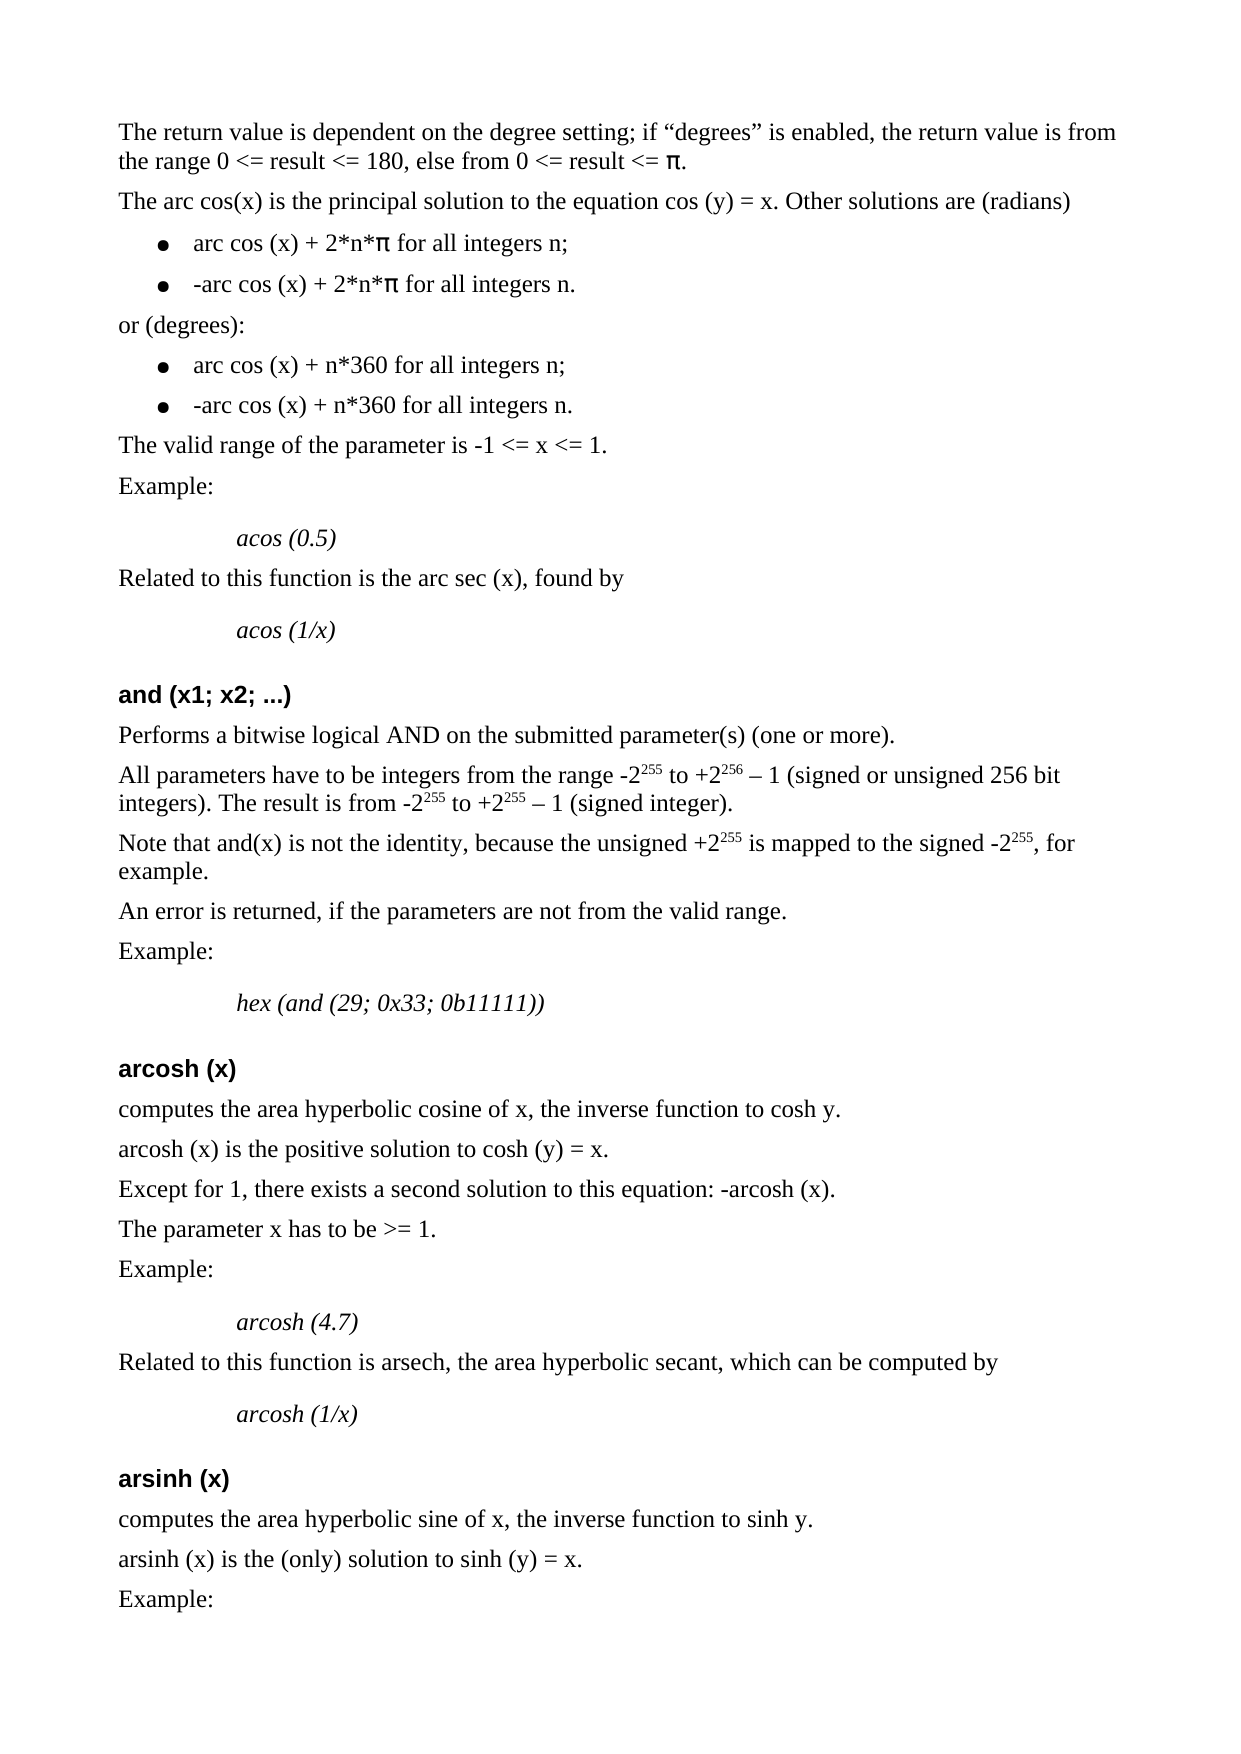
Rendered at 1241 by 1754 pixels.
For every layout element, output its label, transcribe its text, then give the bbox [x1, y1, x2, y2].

text All parameters have to be integers from the range -2255 to +2256 – 1 (signed or unsigned 256 bit integers). The result is from -2255 to +2255 – 1 (signed integer). [118, 761, 1122, 817]
text acos (1/x) [236, 616, 1122, 644]
text Example: [118, 1256, 1122, 1283]
text computes the area hyperbolic sine of x, the inverse function to sinh y. [118, 1505, 1122, 1533]
text arsinh (x) is the (only) solution to sinh (y) = x. [118, 1545, 1122, 1573]
text The arc cos(x) is the principal solution to the equation cos (y) = x. Other solutions are (radians) [118, 187, 1122, 215]
list -arc cos (x) + 2*n*π for all integers n. [156, 269, 1122, 298]
text Example: [118, 1585, 1122, 1613]
text arcosh (x) is the positive solution to cosh (y) = x. [118, 1135, 1122, 1163]
text The valid range of the parameter is -1 <= x <= 1. [118, 432, 1122, 459]
text Except for 1, there exists a second solution to this equation: -arcosh (x). [118, 1175, 1122, 1203]
text Related to this function is the arc sec (x), found by [118, 564, 1122, 592]
text hex (and (29; 0x33; 0b11111)) [236, 989, 1122, 1017]
text Performs a bitwise logical AND on the submitted parameter(s) (one or more). [118, 721, 1122, 749]
list arc cos (x) + 2*n*π for all integers n; [156, 228, 1122, 257]
text Related to this function is arsech, the area hyperbolic secant, which can be computed by [118, 1348, 1122, 1375]
text computes the area hyperbolic cosine of x, the inverse function to cosh y. [118, 1095, 1122, 1122]
text Example: [118, 472, 1122, 499]
text The parameter x has to be >= 1. [118, 1215, 1122, 1243]
list -arc cos (x) + n*360 for all integers n. [156, 391, 1122, 419]
text Note that and(x) is not the identity, because the unsigned +2255 is mapped to the signed -2255, for example. [118, 829, 1122, 885]
text The return value is dependent on the degree setting; if “degrees” is enabled, the return value is from the range 0 <= result <= 180, else from 0 <= result <= π. [118, 118, 1122, 175]
text or (degrees): [118, 311, 1122, 339]
text acos (0.5) [236, 524, 1122, 552]
subtitle arsinh (x) [118, 1465, 1122, 1492]
text arcosh (1/x) [236, 1400, 1122, 1427]
list arc cos (x) + n*360 for all integers n; [156, 351, 1122, 379]
text arcosh (4.7) [236, 1308, 1122, 1335]
subtitle and (x1; x2; ...) [118, 681, 1122, 709]
text Example: [118, 937, 1122, 965]
text An error is returned, if the parameters are not from the valid range. [118, 897, 1122, 925]
subtitle arcosh (x) [118, 1054, 1122, 1082]
